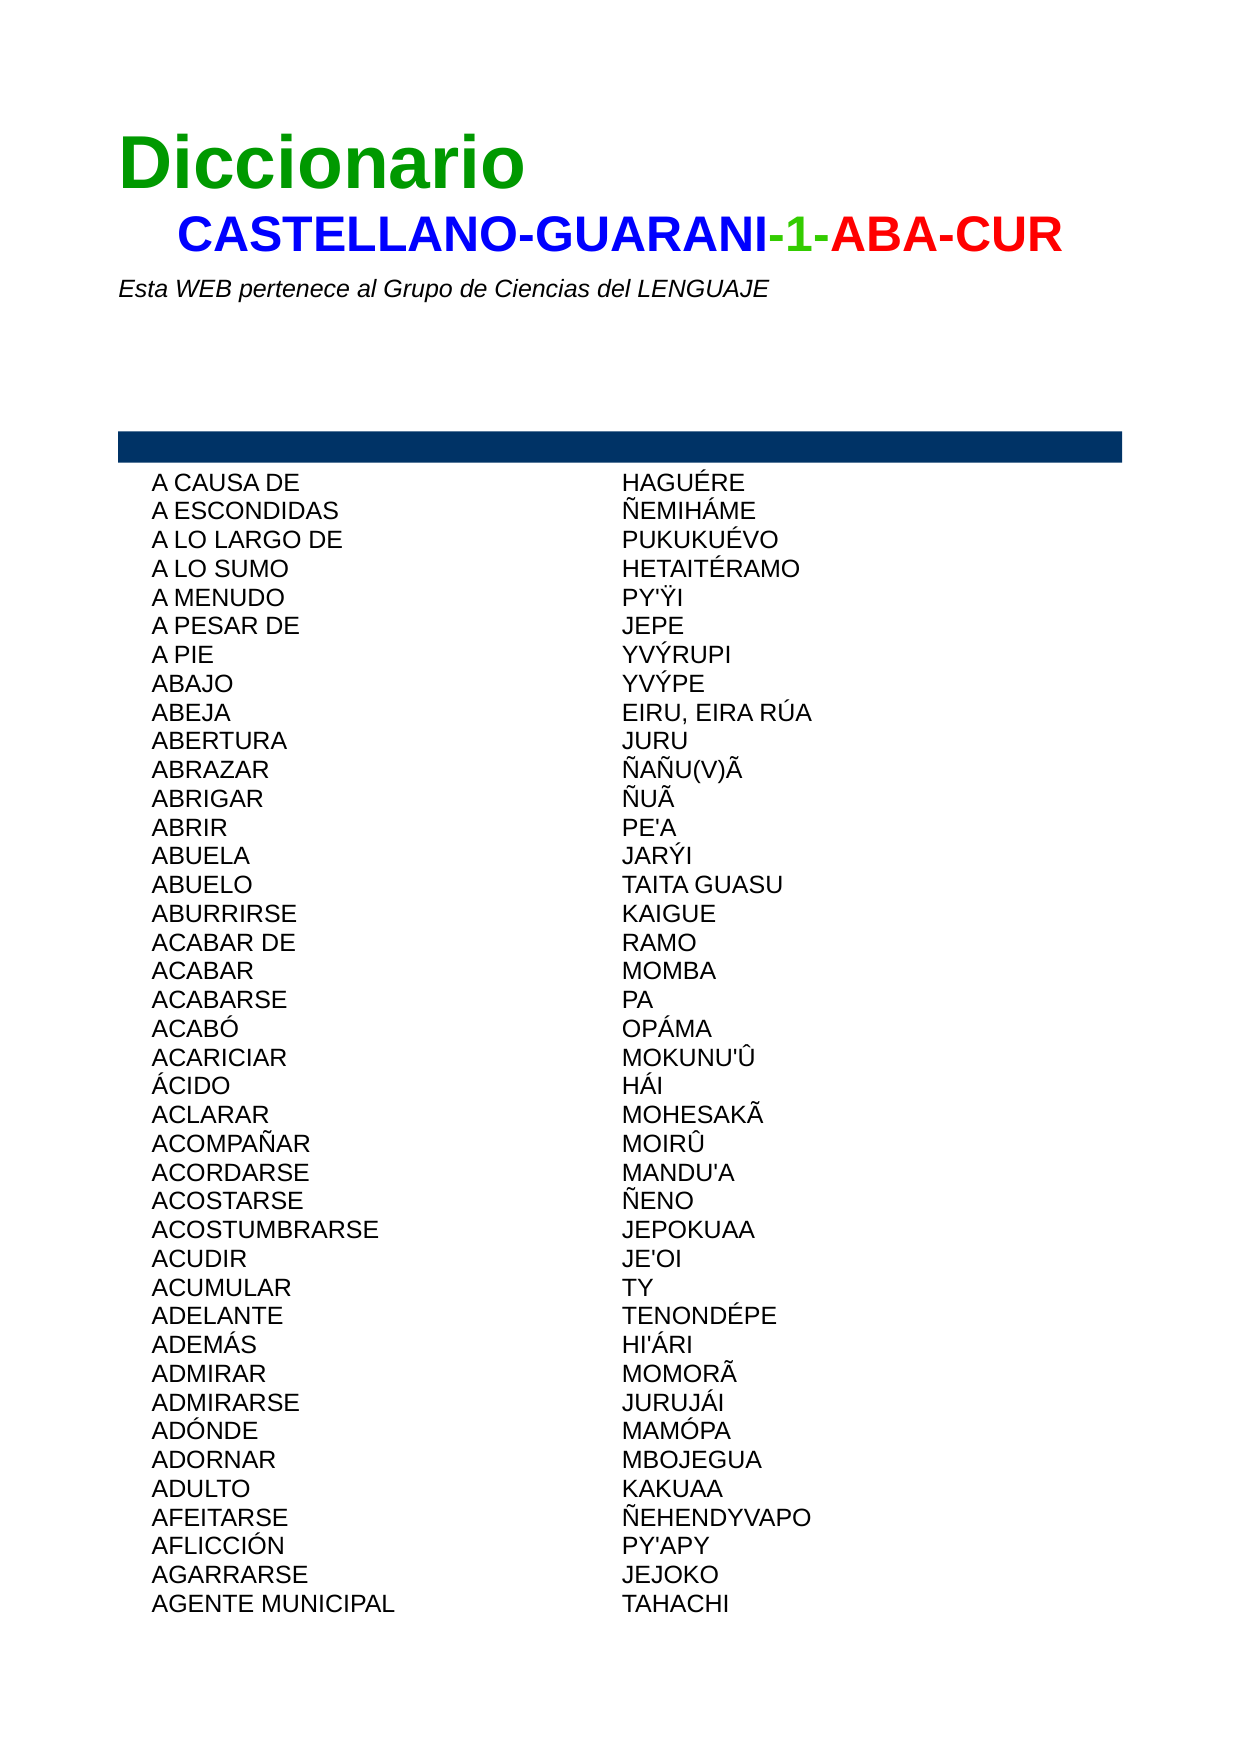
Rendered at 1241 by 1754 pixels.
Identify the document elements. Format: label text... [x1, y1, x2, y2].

table_cell MBOJEGUA [622, 1445, 1089, 1474]
table_cell AGARRARSE [151, 1560, 622, 1589]
table_header HAGUÉRE [622, 468, 1089, 496]
table_cell A PIE [151, 640, 622, 669]
table_header [599, 463, 847, 467]
table_cell AFLICCIÓN [151, 1531, 622, 1560]
table_cell ACOMPAÑAR [151, 1129, 622, 1157]
table_cell MOIRÛ [622, 1129, 1089, 1157]
table_cell PY'ŸI [622, 583, 1089, 611]
table_cell ÁCIDO [151, 1071, 622, 1100]
table_cell MAMÓPA [622, 1416, 1089, 1445]
table_header [349, 463, 599, 467]
table_cell ADORNAR [151, 1445, 622, 1474]
table_cell ABURRIRSE [151, 899, 622, 927]
table_cell JURU [622, 726, 1089, 755]
table_cell HI'ÁRI [622, 1330, 1089, 1359]
table_cell KAIGUE [622, 899, 1089, 927]
table_cell MOHESAKÃ [622, 1100, 1089, 1129]
table_cell ACABAR [151, 956, 622, 985]
table_cell PUKUKUÉVO [622, 525, 1089, 554]
table_cell ÑEMIHÁME [622, 496, 1089, 525]
table_cell ACOSTARSE [151, 1186, 622, 1215]
table_cell MOKUNU'Û [622, 1043, 1089, 1071]
table_cell A LO SUMO [151, 554, 622, 582]
table_cell JEJOKO [622, 1560, 1089, 1589]
table_cell ADEMÁS [151, 1330, 622, 1359]
table_cell ACUDIR [151, 1244, 622, 1272]
table_cell ACARICIAR [151, 1043, 622, 1071]
table_cell ABERTURA [151, 726, 622, 755]
table_cell TENONDÉPE [622, 1301, 1089, 1330]
table_cell ACABAR DE [151, 928, 622, 956]
table_header [847, 463, 1118, 467]
table_cell MANDU'A [622, 1158, 1089, 1186]
table_cell ABRIGAR [151, 784, 622, 812]
table_cell JURUJÁI [622, 1388, 1089, 1416]
table_cell PA [622, 985, 1089, 1014]
table_cell EIRU, EIRA RÚA [622, 698, 1089, 726]
table_cell JARÝI [622, 841, 1089, 870]
table_cell ADULTO [151, 1474, 622, 1502]
table_cell AFEITARSE [151, 1503, 622, 1531]
table_cell ACABARSE [151, 985, 622, 1014]
table_cell ADELANTE [151, 1301, 622, 1330]
table_cell AGENTE MUNICIPAL [151, 1589, 622, 1617]
table_cell TAHACHI [622, 1589, 1089, 1617]
table_header A CAUSA DE [151, 468, 622, 496]
table_cell JE'OI [622, 1244, 1089, 1272]
table_cell ACABÓ [151, 1014, 622, 1042]
table_cell ADMIRARSE [151, 1388, 622, 1416]
table_cell JEPE [622, 611, 1089, 640]
table_cell ABAJO [151, 669, 622, 697]
table_cell ACORDARSE [151, 1158, 622, 1186]
table_cell OPÁMA [622, 1014, 1089, 1042]
table_cell HETAITÉRAMO [622, 554, 1089, 582]
table_cell TY [622, 1273, 1089, 1301]
table_cell YVÝPE [622, 669, 1089, 697]
table_cell ACUMULAR [151, 1273, 622, 1301]
table_cell ABEJA [151, 698, 622, 726]
table_cell MOMBA [622, 956, 1089, 985]
table_cell A MENUDO [151, 583, 622, 611]
table_cell ÑUÃ [622, 784, 1089, 812]
table_cell ABUELO [151, 870, 622, 899]
table_cell ABRAZAR [151, 755, 622, 784]
table_cell ADMIRAR [151, 1359, 622, 1387]
table_cell ABUELA [151, 841, 622, 870]
table_cell ACLARAR [151, 1100, 622, 1129]
table_cell ACOSTUMBRARSE [151, 1215, 622, 1244]
text CASTELLANO-GUARANI-1-ABA-CUR [118, 204, 1122, 262]
table_cell ÑAÑU(V)Ã [622, 755, 1089, 784]
table_cell HÁI [622, 1071, 1089, 1100]
table_cell JEPOKUAA [622, 1215, 1089, 1244]
table_cell RAMO [622, 928, 1089, 956]
table_cell A ESCONDIDAS [151, 496, 622, 525]
table_cell YVÝRUPI [622, 640, 1089, 669]
table_cell ABRIR [151, 813, 622, 841]
table_cell ADÓNDE [151, 1416, 622, 1445]
table_cell A LO LARGO DE [151, 525, 622, 554]
table_cell PY'APY [622, 1531, 1089, 1560]
table_cell A PESAR DE [151, 611, 622, 640]
table_header [123, 463, 349, 467]
text Diccionario [118, 118, 1122, 204]
table_cell ÑEHENDYVAPO [622, 1503, 1089, 1531]
table_cell MOMORÃ [622, 1359, 1089, 1387]
table_cell KAKUAA [622, 1474, 1089, 1502]
table_cell PE'A [622, 813, 1089, 841]
text Esta WEB pertenece al Grupo de Ciencias del LENGUAJE [118, 274, 1122, 303]
table_cell ÑENO [622, 1186, 1089, 1215]
table_cell TAITA GUASU [622, 870, 1089, 899]
